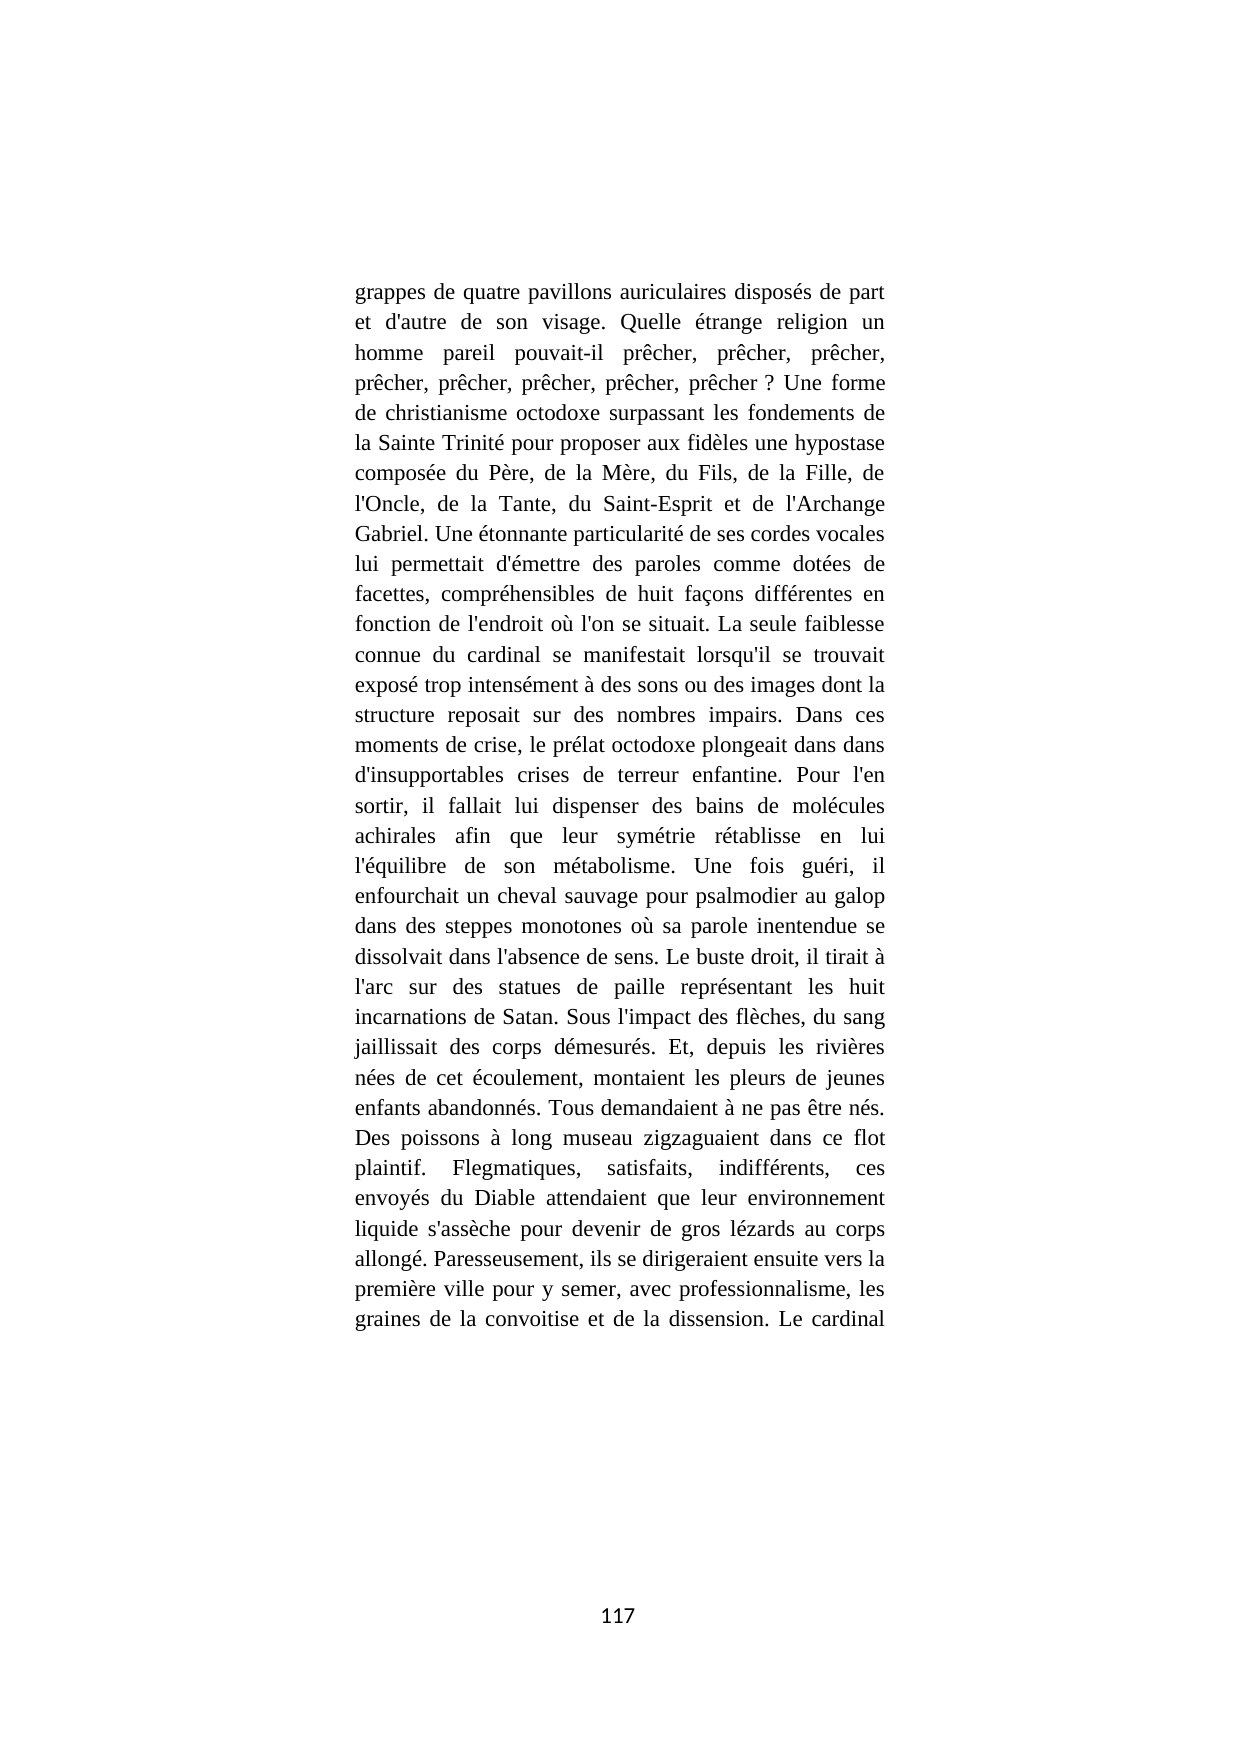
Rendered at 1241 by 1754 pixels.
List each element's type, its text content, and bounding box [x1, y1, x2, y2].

text grappes de quatre pavillons auriculaires disposés de part et d'autre de son visage. Quelle étrange religion un homme pareil pouvait-il prêcher, prêcher, prêcher, prêcher, prêcher, prêcher, prêcher, prêcher ? Une forme de christianisme octodoxe surpassant les fondements de la Sainte Trinité pour proposer aux fidèles une hypostase composée du Père, de la Mère, du Fils, de la Fille, de l'Oncle, de la Tante, du Saint-Esprit et de l'Archange Gabriel. Une étonnante particularité de ses cordes vocales lui permettait d'émettre des paroles comme dotées de facettes, compréhensibles de huit façons différentes en fonction de l'endroit où l'on se situait. La seule faiblesse connue du cardinal se manifestait lorsqu'il se trouvait exposé trop intensément à des sons ou des images dont la structure reposait sur des nombres impairs. Dans ces moments de crise, le prélat octodoxe plongeait dans dans d'insupportables crises de terreur enfantine. Pour l'en sortir, il fallait lui dispenser des bains de molécules achirales afin que leur symétrie rétablisse en lui l'équilibre de son métabolisme. Une fois guéri, il enfourchait un cheval sauvage pour psalmodier au galop dans des steppes monotones où sa parole inentendue se dissolvait dans l'absence de sens. Le buste droit, il tirait à l'arc sur des statues de paille représentant les huit incarnations de Satan. Sous l'impact des flèches, du sang jaillissait des corps démesurés. Et, depuis les rivières nées de cet écoulement, montaient les pleurs de jeunes enfants abandonnés. Tous demandaient à ne pas être nés. Des poissons à long museau zigzaguaient dans ce flot plaintif. Flegmatiques, satisfaits, indifférents, ces envoyés du Diable attendaient que leur environnement liquide s'assèche pour devenir de gros lézards au corps allongé. Paresseusement, ils se dirigeraient ensuite vers la première ville pour y semer, avec professionnalisme, les graines de la convoitise et de la dissension. Le cardinal [354, 278, 886, 1332]
